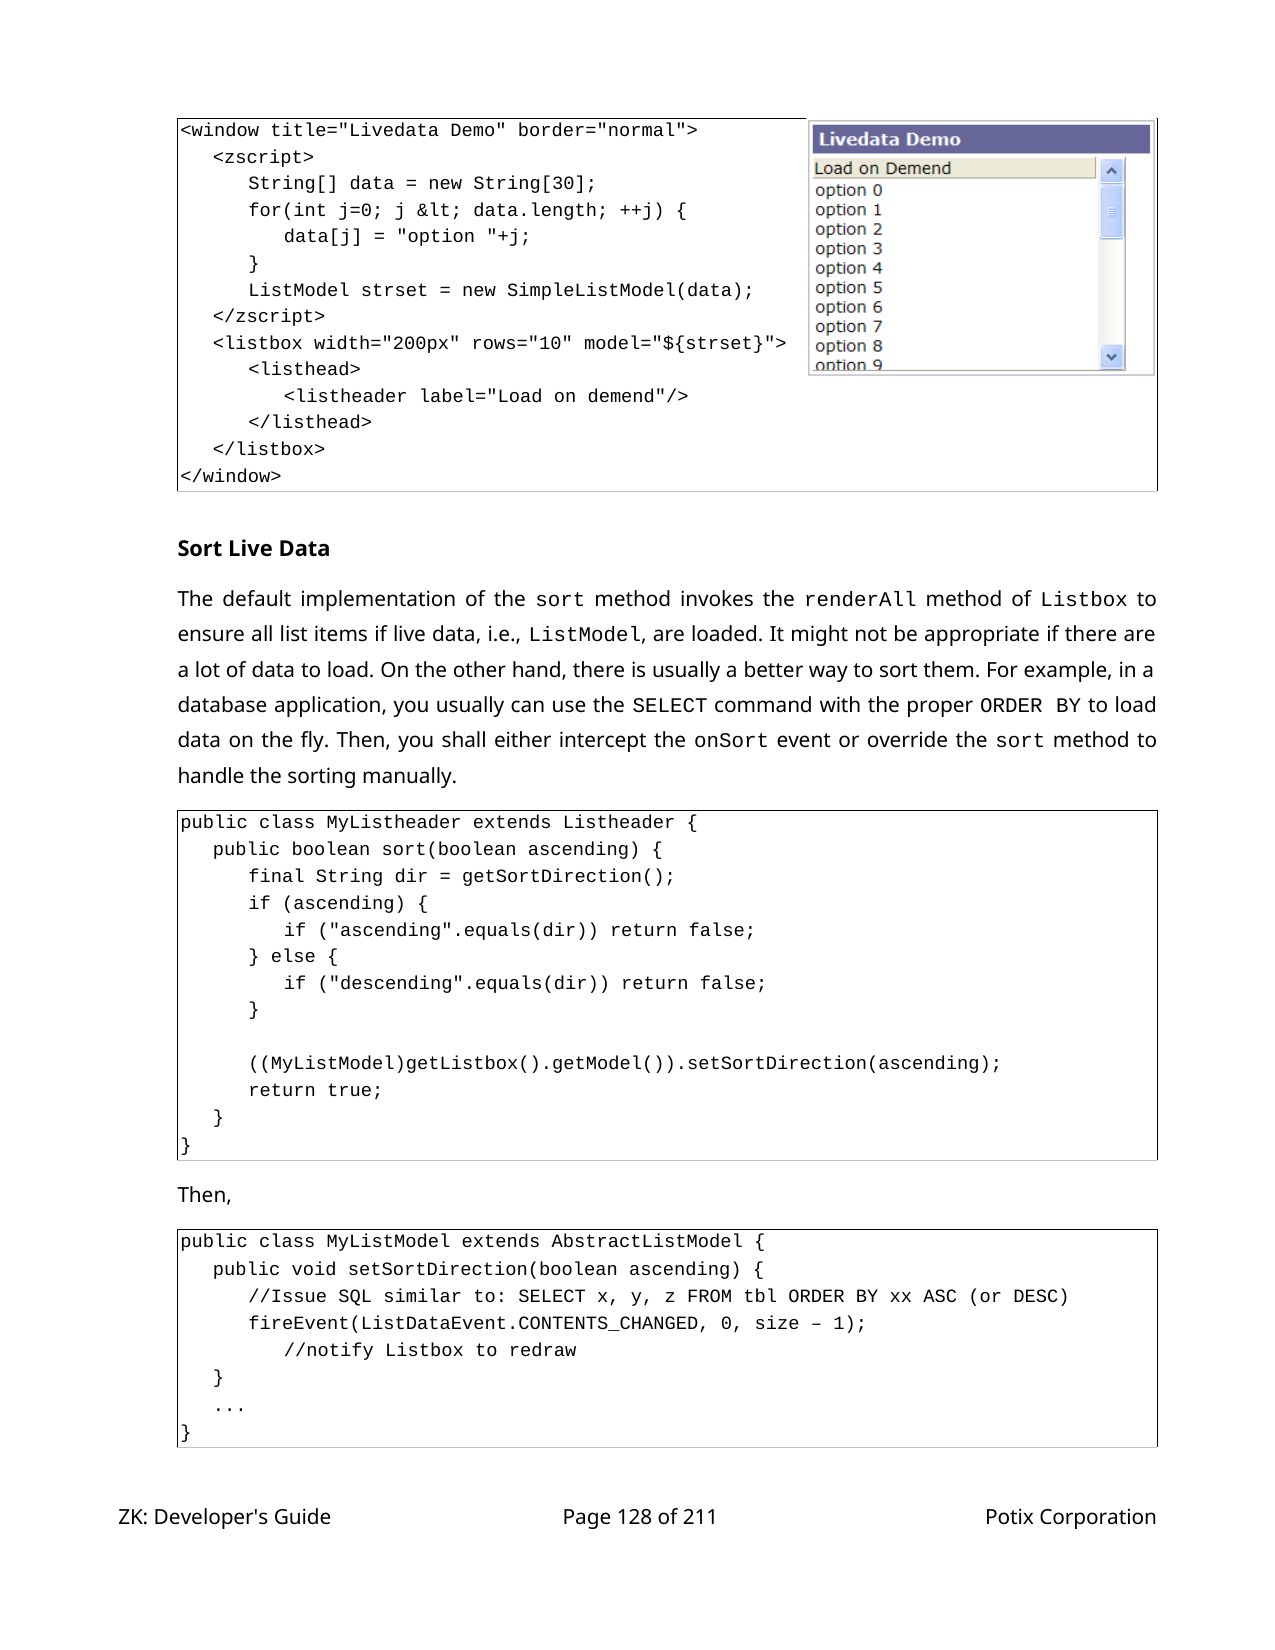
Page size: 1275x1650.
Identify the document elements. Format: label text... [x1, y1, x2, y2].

text The default implementation of the sort method invokes the renderAll method of Listbox to ensure all list items if live data, i.e., ListModel, are loaded. It might not be appropriate if there are a lot of data to load. On the other hand, there is usually a better way to sort them. For example, in a database application, you usually can use the SELECT command with the proper ORDER BY to load data on the fly. Then, you shall either intercept the onSort event or override the sort method to handle the sorting manually. [177, 584, 1157, 789]
text public class MyListheader extends Listheader { [178, 811, 1157, 834]
text } [178, 1419, 1157, 1447]
text } [178, 1132, 1157, 1160]
text ... [178, 1392, 1157, 1417]
text } [178, 1105, 1157, 1129]
subtitle Sort Live Data [177, 533, 1157, 563]
text public void setSortDirection(boolean ascending) { [178, 1256, 1157, 1281]
text } [178, 1365, 1157, 1389]
text fireEvent(ListDataEvent.CONTENTS_CHANGED, 0, size – 1); [178, 1311, 1157, 1335]
text return true; [178, 1078, 1157, 1102]
text public class MyListModel extends AbstractListModel { [178, 1230, 1157, 1253]
text //Issue SQL similar to: SELECT x, y, z FROM tbl ORDER BY xx ASC (or DESC) [178, 1284, 1157, 1308]
text public boolean sort(boolean ascending) { [178, 837, 1157, 861]
text //notify Listbox to redraw [178, 1338, 1157, 1362]
picture [806, 118, 1157, 378]
text final String dir = getSortDirection(); if (ascending) { if ("ascending".equals(dir)) return false; } else { if ("descending".equals(dir)) return false; } [178, 864, 1157, 1048]
text ((MyListModel)getListbox().getModel()).setSortDirection(ascending); [178, 1051, 1157, 1075]
text <window title="Livedata Demo" border="normal"> <zscript> String[] data = new String[30]; for(int j=0; j &lt; data.length; ++j) { data[j] = "option "+j; } ListModel strset = new SimpleListModel(data); </zscript> <listbox width="200px" rows="10" model="${strset}"> <listhead> <listheader label="Load on demend"/> </listhead> </listbox> </window> [178, 119, 1157, 491]
text Then, [177, 1180, 1157, 1209]
